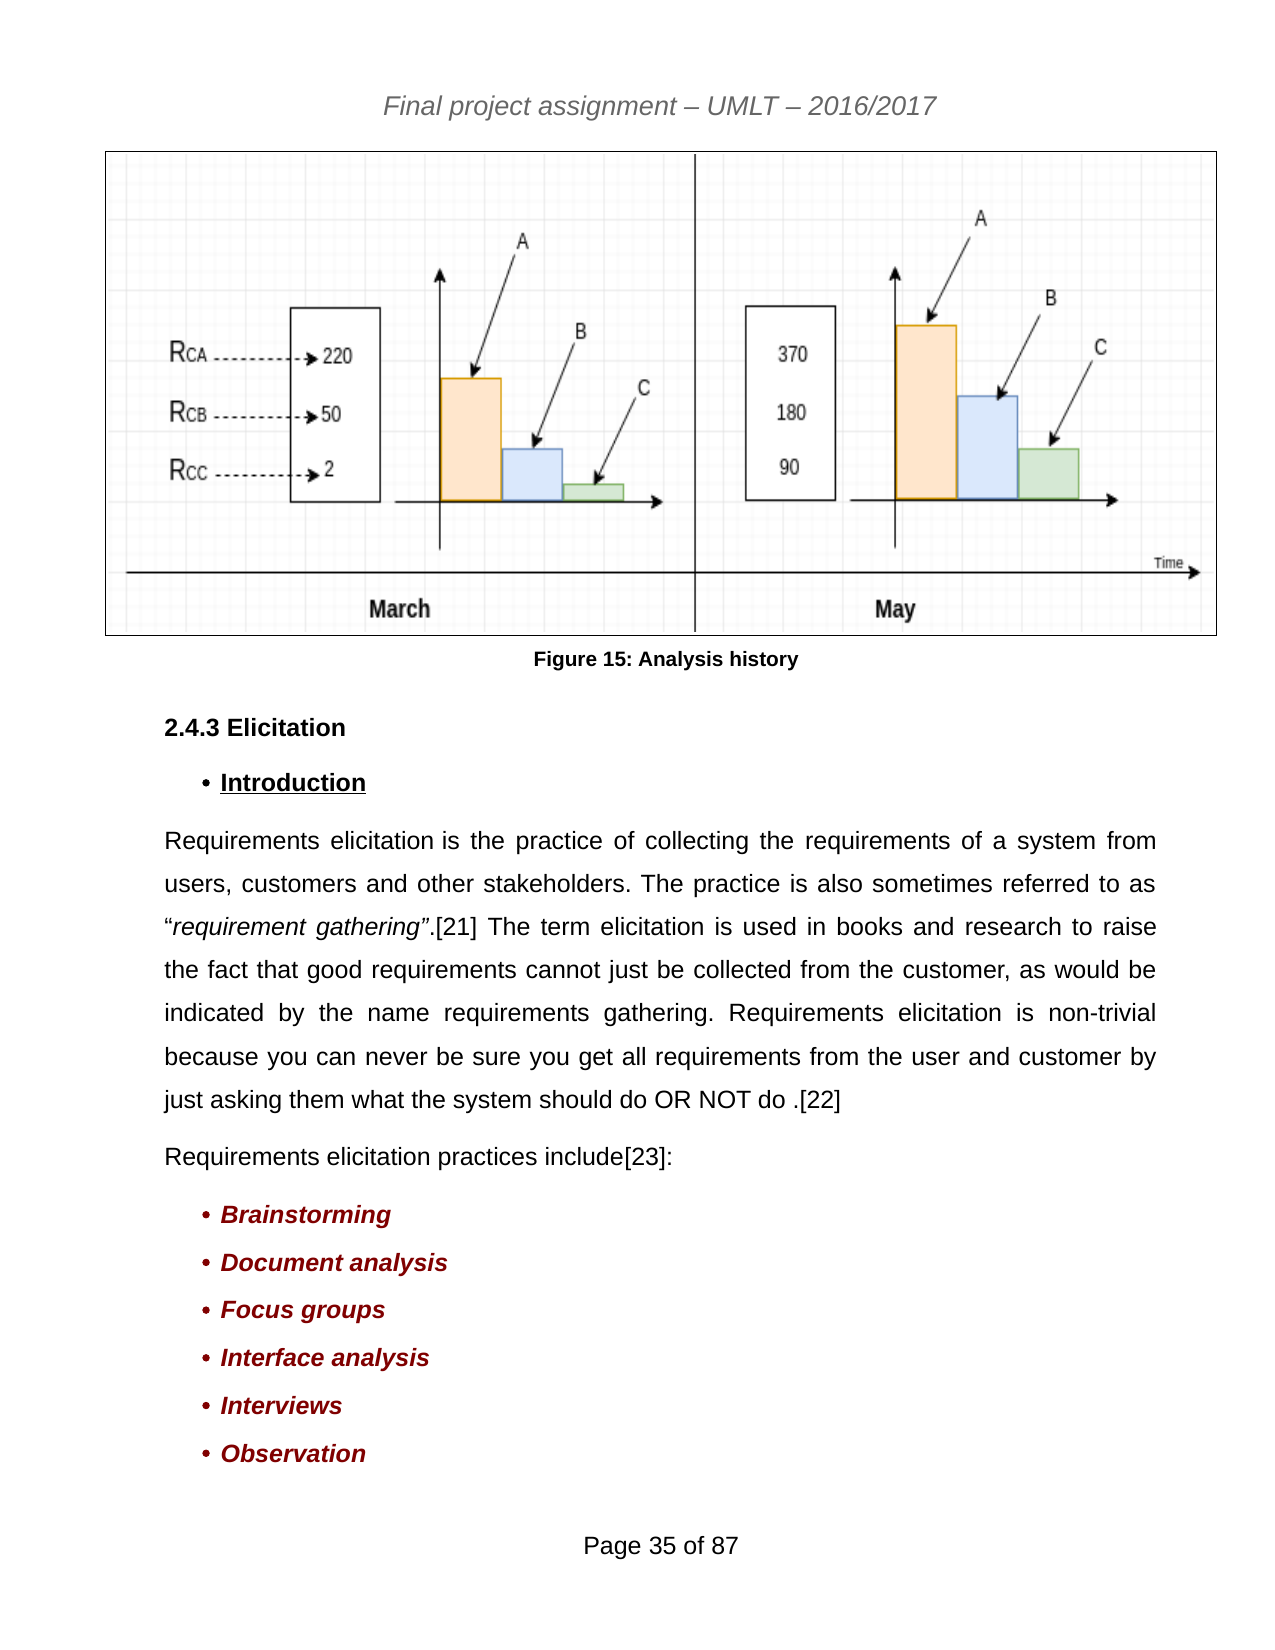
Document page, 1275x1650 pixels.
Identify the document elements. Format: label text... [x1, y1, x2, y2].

text Requirements elicitation is the practice of collecting the requirements of a system from users, customers and other stakeholders. The practice is also sometimes referred to as “requirement gathering”.[21] The term elicitation is used in books and research to raise the fact that good requirements cannot just be collected from the customer, as would be indicated by the name requirements gathering. Requirements elicitation is non-trivial because you can never be sure you get all requirements from the user and customer by just asking them what the system should do OR NOT do .[22] [164, 826, 1158, 1113]
text [106, 152, 1216, 635]
text Figure 15: Analysis history [164, 636, 1158, 671]
list Brainstorming [202, 1200, 1158, 1229]
subtitle 2.4.3 Elicitation [164, 712, 1158, 741]
list Interface analysis [202, 1343, 1158, 1372]
list Focus groups [202, 1296, 1158, 1324]
text Requirements elicitation practices include[23]: [164, 1142, 1158, 1171]
list Document analysis [202, 1248, 1158, 1277]
picture [108, 154, 1214, 632]
list Introduction [202, 768, 1158, 797]
list Observation [202, 1439, 1158, 1467]
list Interviews [202, 1391, 1158, 1420]
